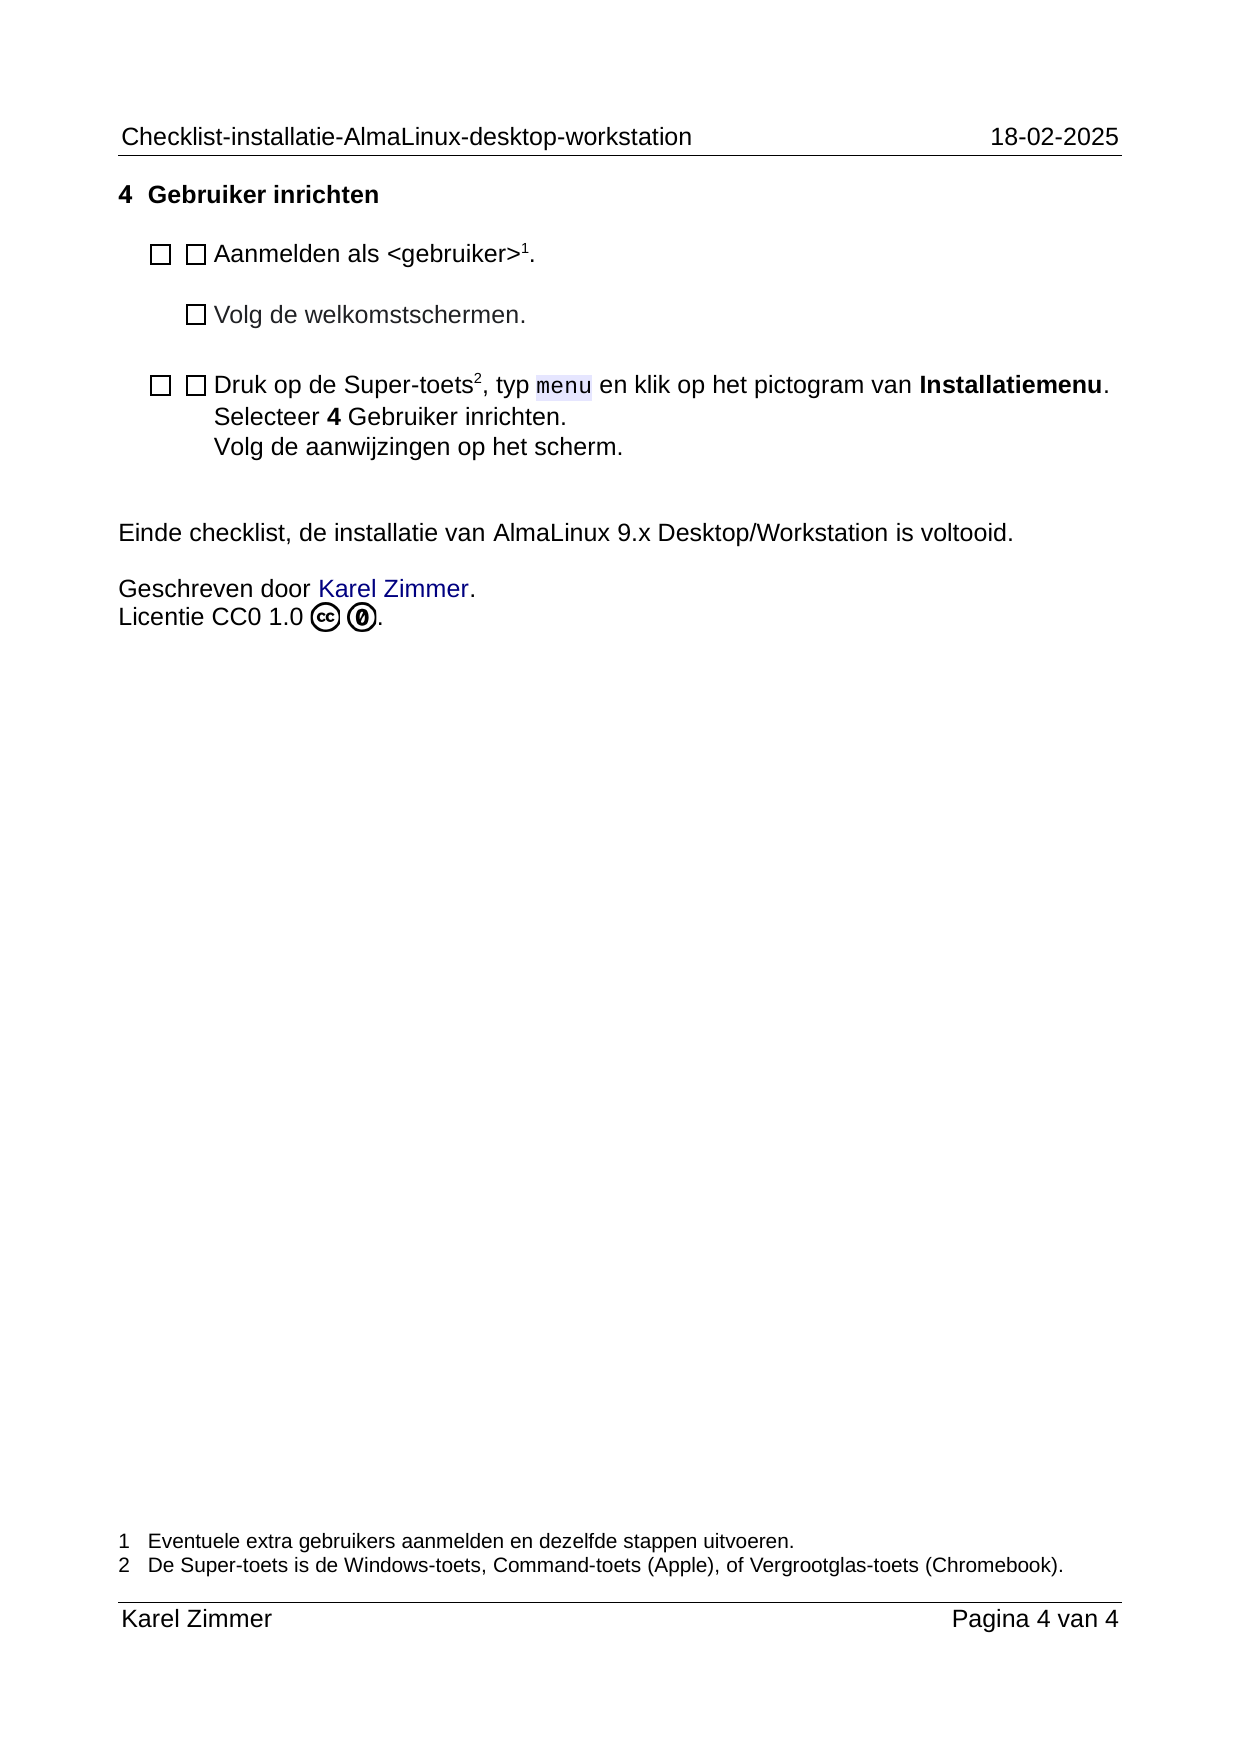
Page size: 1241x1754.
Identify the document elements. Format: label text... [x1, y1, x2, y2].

table_cell [177, 402, 213, 432]
table_cell [177, 432, 213, 462]
table_cell [118, 402, 142, 432]
table_cell Selecteer 4 Gebruiker inrichten. [213, 402, 1122, 432]
text Einde checklist, de installatie van AlmaLinux 9.x Desktop/Workstation is voltooid. [118, 518, 1122, 546]
table_header Aanmelden als <gebruiker>. [213, 239, 1122, 269]
table_header [142, 239, 177, 269]
table_cell [142, 370, 177, 402]
picture [347, 602, 377, 632]
table_cell [118, 370, 142, 402]
table_cell [118, 330, 142, 370]
picture [310, 602, 340, 632]
list . [377, 602, 1122, 632]
table_cell [142, 432, 177, 462]
table_cell Volg de aanwijzingen op het scherm. [213, 432, 1122, 462]
list Gebruiker inrichten [118, 177, 1122, 211]
list Licentie CC0 1.0 [118, 602, 310, 632]
table_cell [177, 300, 213, 330]
table_cell [118, 432, 142, 462]
table_cell Volg de welkomstschermen. [213, 300, 1122, 330]
table_cell [177, 269, 213, 300]
table_cell [118, 269, 142, 300]
table_cell [177, 370, 213, 402]
table_header [118, 239, 142, 269]
list Geschreven door Karel Zimmer. [118, 574, 1122, 602]
table_cell [142, 300, 177, 330]
table_cell [177, 330, 213, 370]
table_cell [142, 330, 177, 370]
table_cell [213, 269, 1122, 300]
table_cell [142, 269, 177, 300]
table_cell [118, 300, 142, 330]
table_cell [142, 402, 177, 432]
table_cell [213, 330, 1122, 370]
table_header [177, 239, 213, 269]
table_cell Druk op de Super-toets, typ menu en klik op het pictogram van Installatiemenu. [213, 370, 1122, 402]
